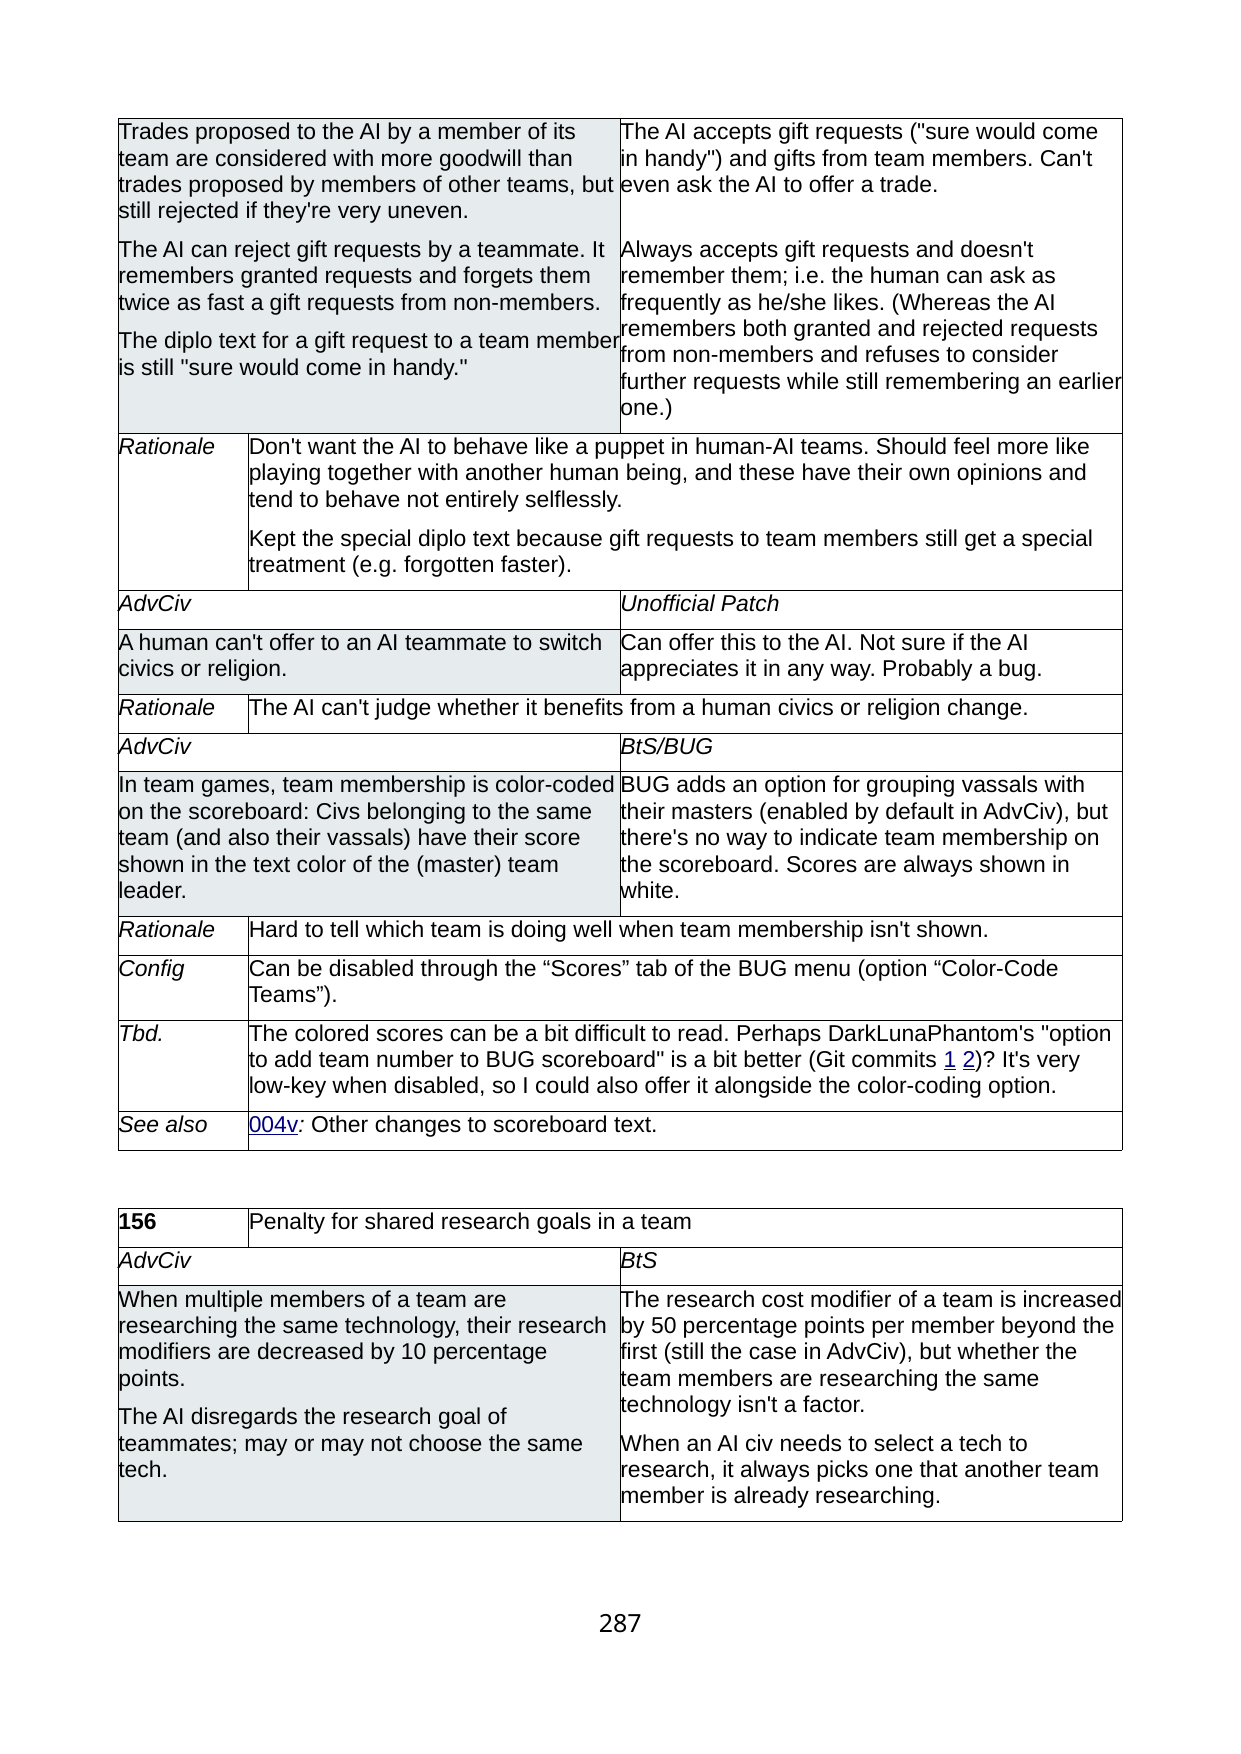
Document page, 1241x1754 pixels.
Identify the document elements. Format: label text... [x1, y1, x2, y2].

table_cell Unofficial Patch [621, 591, 1122, 628]
table_cell 004v: Other changes to scoreboard text. [249, 1112, 1122, 1150]
table_cell A human can't offer to an AI teammate to switch civics or religion. [119, 630, 620, 694]
table_cell The research cost modifier of a team is increased by 50 percentage points per member beyond the first (still the case in AdvCiv), but whether the team members are researching the same technology isn't a factor. When an AI civ needs to select a tech to research, it always picks one that another team member is already researching. [621, 1286, 1122, 1521]
table_cell AdvCiv [119, 591, 620, 628]
table_cell The AI can't judge whether it benefits from a human civics or religion change. [249, 695, 1122, 732]
table_cell Don't want the AI to behave like a puppet in human-AI teams. Should feel more like playing together with another human being, and these have their own opinions and tend to behave not entirely selflessly. Kept the special diplo text because gift requests to team members still get a special treatment (e.g. forgotten faster). [249, 434, 1122, 589]
table_cell See also [119, 1112, 248, 1150]
table_cell In team games, team membership is color-coded on the scoreboard: Civs belonging to the same team (and also their vassals) have their score shown in the text color of the (master) team leader. [119, 772, 620, 916]
table_cell Trades proposed to the AI by a member of its team are considered with more goodwill than trades proposed by members of other teams, but still rejected if they're very uneven. The AI can reject gift requests by a teammate. It remembers granted requests and forgets them twice as fast a gift requests from non-members. The diplo text for a gift request to a team member is still "sure would come in handy." [119, 119, 620, 433]
table_cell When multiple members of a team are researching the same technology, their research modifiers are decreased by 10 percentage points. The AI disregards the research goal of teammates; may or may not choose the same tech. [119, 1286, 620, 1521]
table_cell Rationale [119, 434, 248, 589]
table_header 156 [119, 1209, 248, 1247]
table_cell BUG adds an option for grouping vassals with their masters (enabled by default in AdvCiv), but there's no way to indicate team membership on the scoreboard. Scores are always shown in white. [621, 772, 1122, 916]
table_header Penalty for shared research goals in a team [249, 1209, 1122, 1247]
table_cell Hard to tell which team is doing well when team membership isn't shown. [249, 917, 1122, 954]
table_cell Can offer this to the AI. Not sure if the AI appreciates it in any way. Probably a bug. [621, 630, 1122, 694]
table_cell Tbd. [119, 1021, 248, 1111]
table_cell Rationale [119, 695, 248, 732]
table_cell AdvCiv [119, 734, 620, 771]
table_cell Config [119, 956, 248, 1020]
table_cell Can be disabled through the “Scores” tab of the BUG menu (option “Color-Code Teams”). [249, 956, 1122, 1020]
table_cell BtS [621, 1248, 1122, 1285]
table_cell The AI accepts gift requests ("sure would come in handy") and gifts from team members. Can't even ask the AI to offer a trade. Always accepts gift requests and doesn't remember them; i.e. the human can ask as frequently as he/she likes. (Whereas the AI remembers both granted and rejected requests from non-members and refuses to consider further requests while still remembering an earlier one.) [621, 119, 1122, 433]
table_cell BtS/BUG [621, 734, 1122, 771]
table_cell AdvCiv [119, 1248, 620, 1285]
table_cell Rationale [119, 917, 248, 954]
table_cell The colored scores can be a bit difficult to read. Perhaps DarkLunaPhantom's "option to add team number to BUG scoreboard" is a bit better (Git commits 1 2)? It's very low-key when disabled, so I could also offer it alongside the color-coding option. [249, 1021, 1122, 1111]
